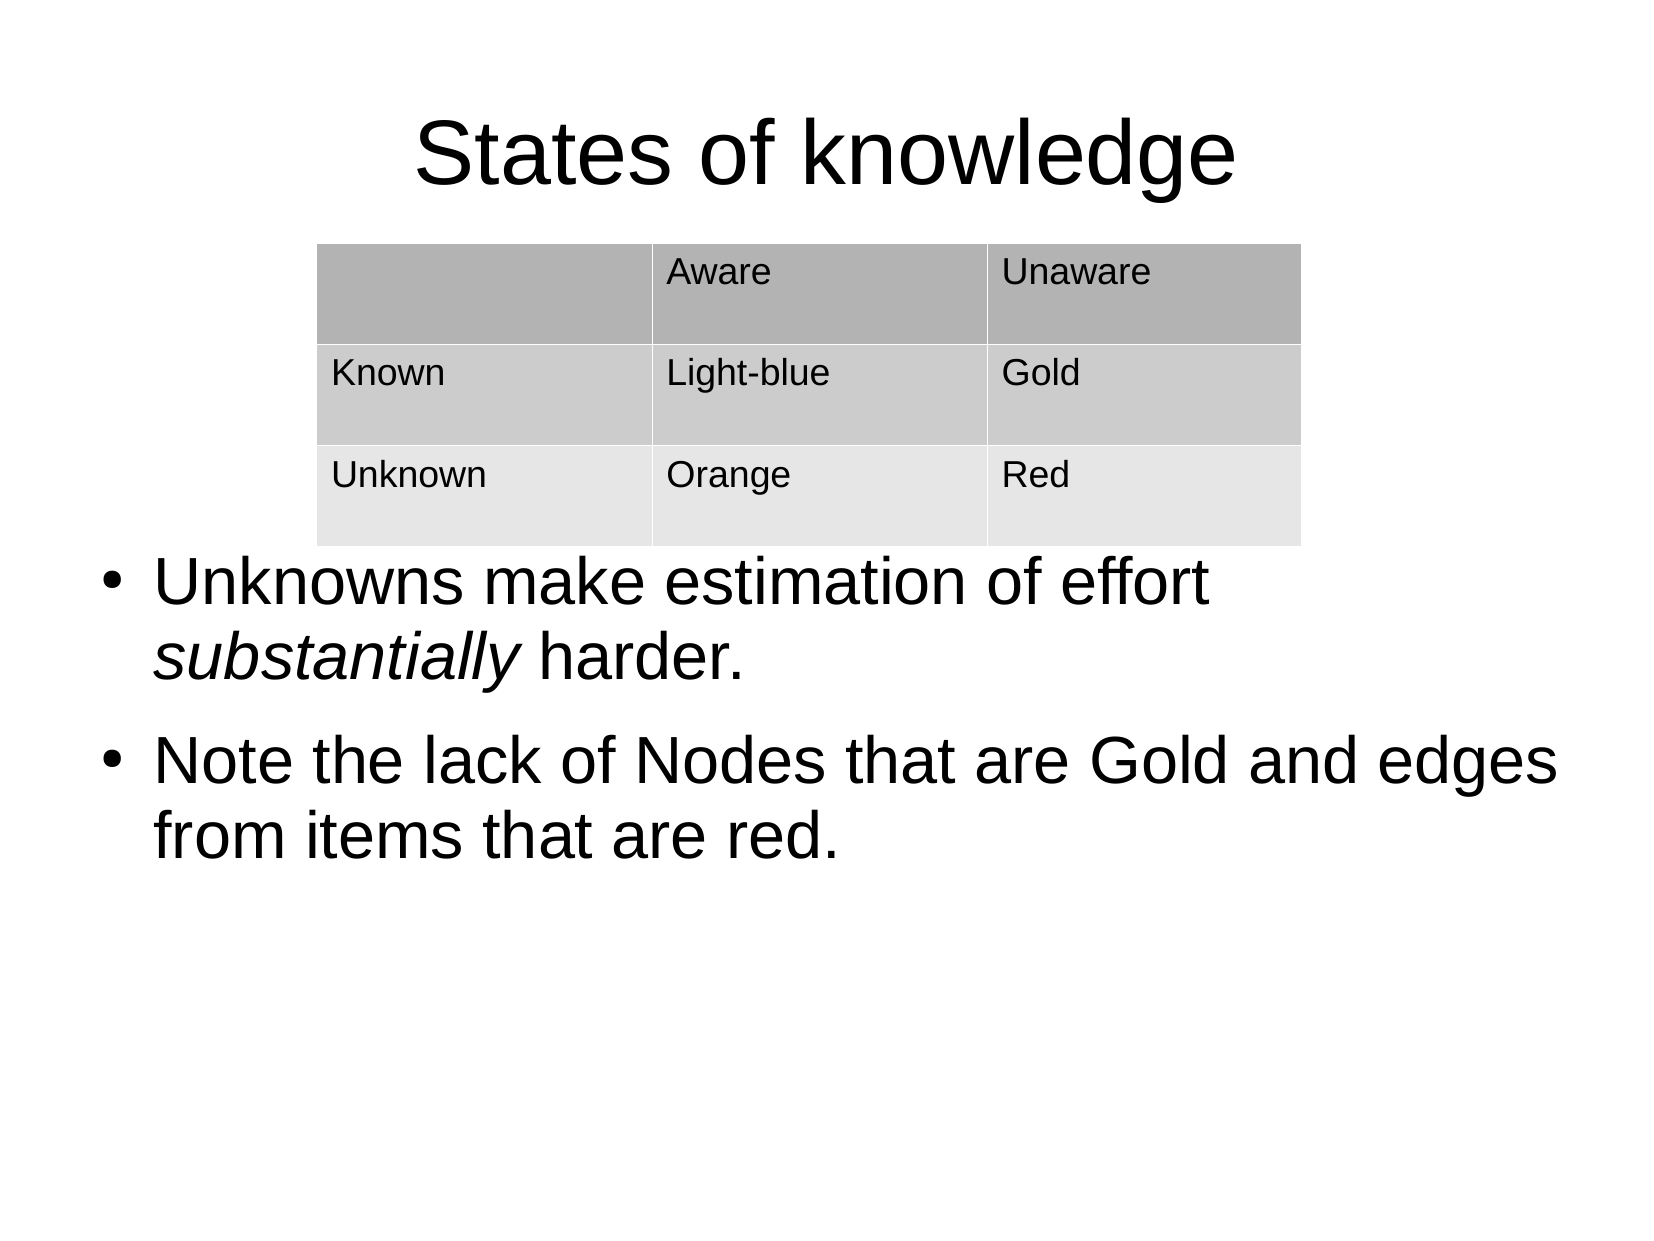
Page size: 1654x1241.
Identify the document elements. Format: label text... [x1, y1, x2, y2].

table_header Unaware [988, 244, 1301, 344]
table_header Aware [653, 244, 987, 344]
list Unknowns make estimation of effort substantially harder. Note the lack of Nodes that are Gold and edges from items that are red. [82, 290, 1571, 1010]
title States of knowledge [82, 49, 1571, 257]
table_cell Gold [988, 345, 1301, 445]
table_cell Orange [653, 446, 987, 546]
table_header [317, 244, 652, 344]
table_cell Red [988, 446, 1301, 546]
table_cell Light-blue [653, 345, 987, 445]
table_cell Unknown [317, 446, 652, 546]
table_cell Known [317, 345, 652, 445]
